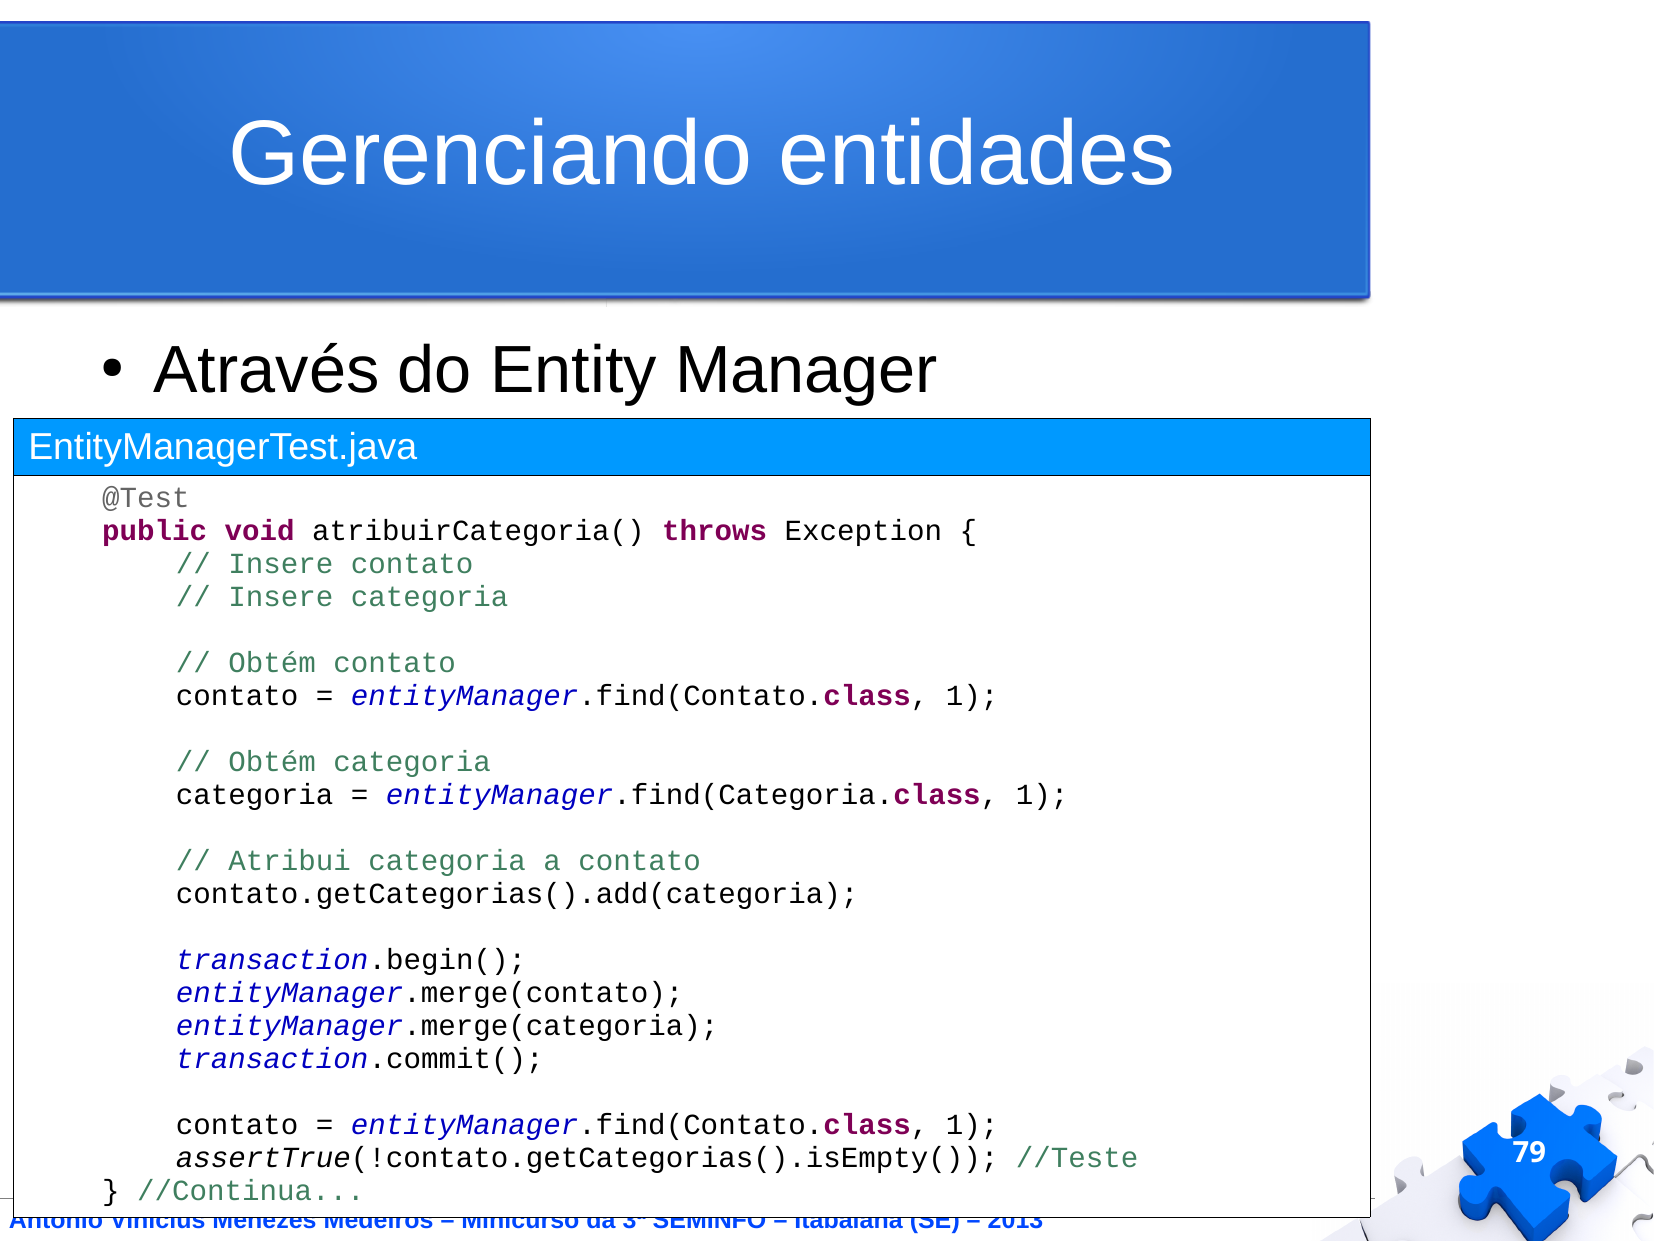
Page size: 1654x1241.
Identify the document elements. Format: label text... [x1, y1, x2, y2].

title Gerenciando entidades [82, 49, 1323, 257]
table_header EntityManagerTest.java [14, 419, 1370, 475]
table_cell @Test public void atribuirCategoria() throws Exception { // Insere contato // Insere categoria // Obtém contato contato = entityManager.find(Contato.class, 1); // Obtém categoria categoria = entityManager.find(Categoria.class, 1); // Atribui categoria a contato contato.getCategorias().add(categoria); transaction.begin(); entityManager.merge(contato); entityManager.merge(categoria); transaction.commit(); contato = entityManager.find(Contato.class, 1); assertTrue(!contato.getCategorias().isEmpty()); //Teste } //Continua... [14, 476, 1370, 1217]
picture [1311, 983, 1654, 1241]
picture [0, 21, 1375, 307]
list Através do Entity Manager [82, 332, 1356, 418]
